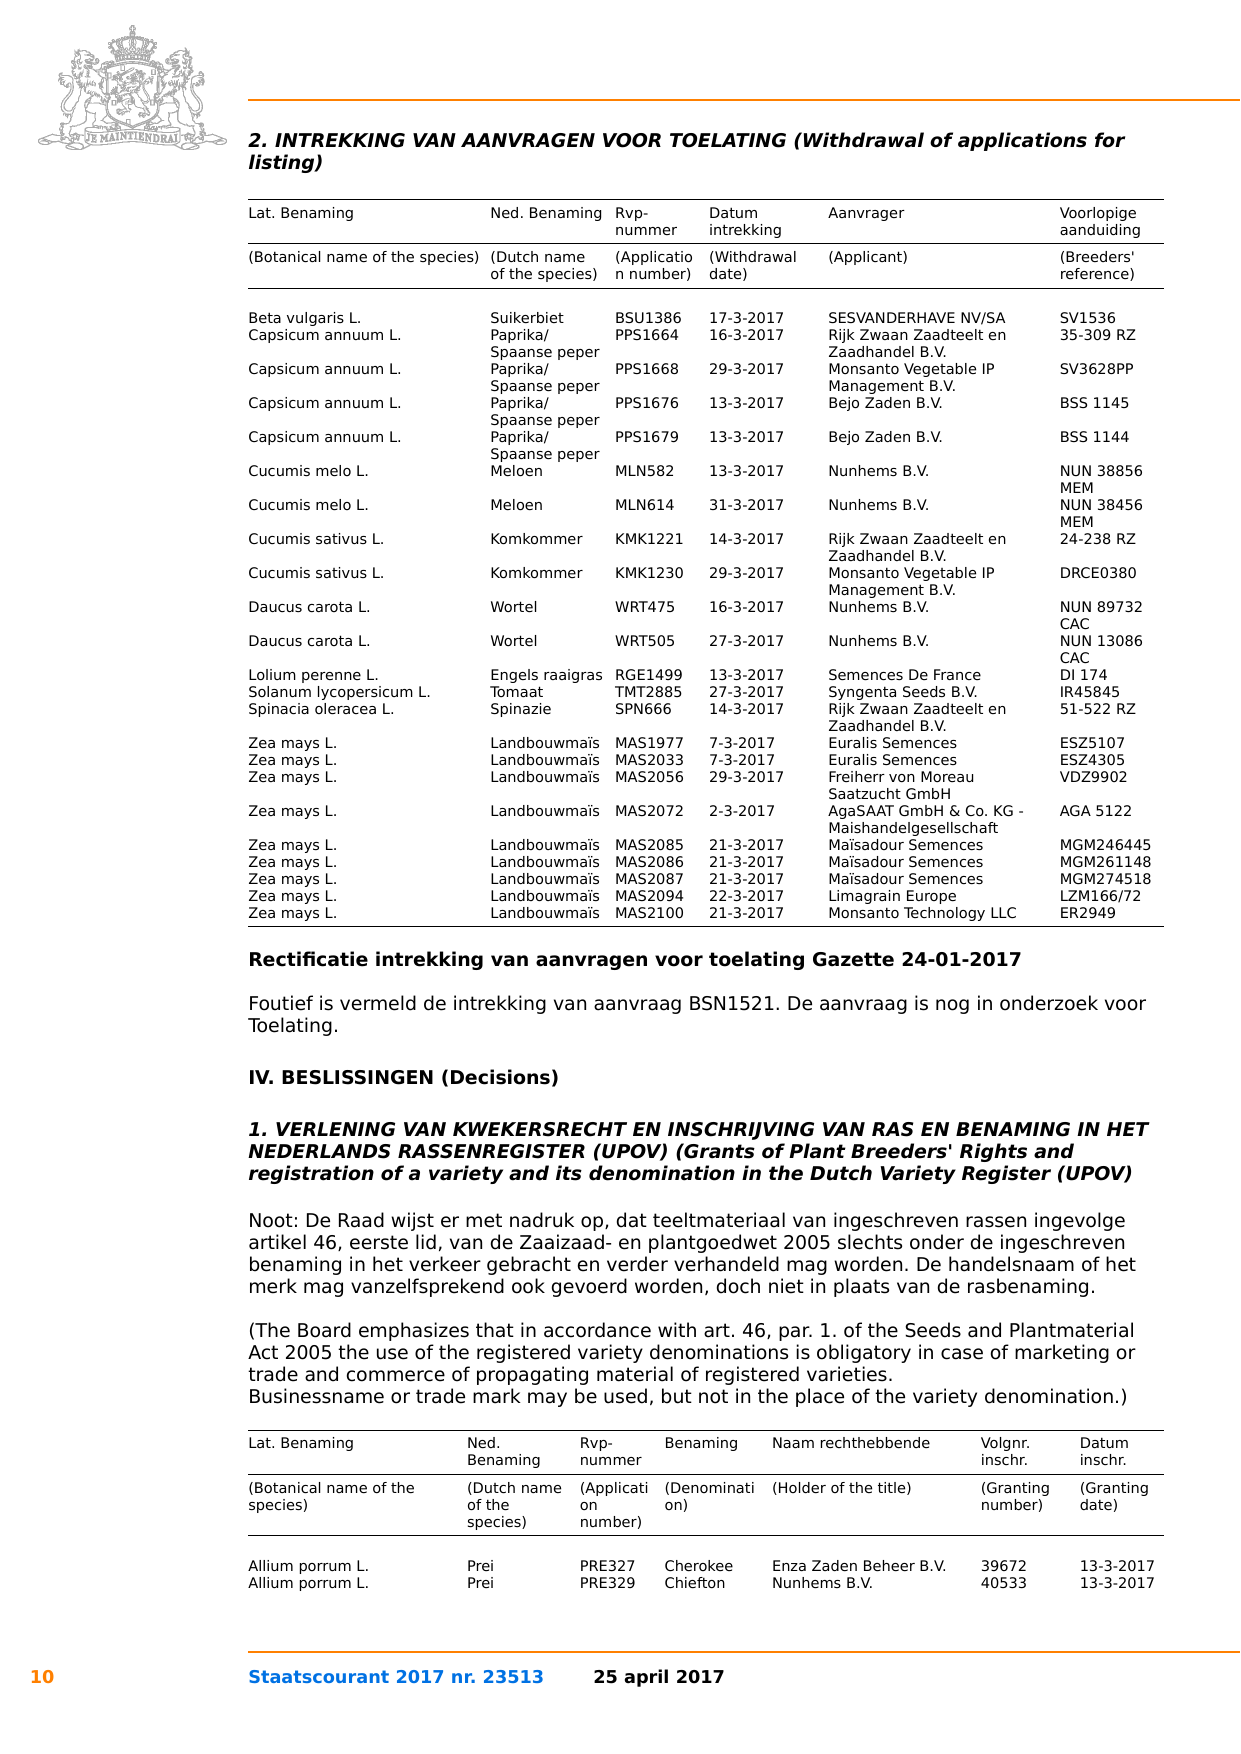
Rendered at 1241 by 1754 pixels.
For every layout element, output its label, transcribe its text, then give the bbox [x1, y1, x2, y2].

table_cell [484, 289, 609, 310]
table_cell 21-3-2017 [703, 854, 822, 871]
table_cell ER2949 [1054, 905, 1163, 926]
table_cell Monsanto Technology LLC [822, 905, 1053, 926]
table_cell Tomaat [484, 684, 609, 701]
table_cell DRCE0380 [1054, 565, 1163, 599]
table_cell TMT2885 [609, 684, 703, 701]
table_cell Euralis Semences [822, 735, 1053, 752]
table_cell 22-3-2017 [703, 888, 822, 904]
table_cell MAS2086 [609, 854, 703, 871]
table_cell Maïsadour Semences [822, 854, 1053, 871]
text Businessname or trade mark may be used, but not in the place of the variety denomination.) [248, 1386, 1163, 1408]
table_cell [975, 1536, 1074, 1558]
picture [38, 25, 227, 150]
table_cell Zea mays L. [248, 905, 484, 926]
table_cell Cherokee [658, 1558, 766, 1575]
table_header Rvp-nummer [609, 200, 703, 243]
table_header Ned. Benaming [461, 1431, 573, 1474]
table_cell Capsicum annuum L. [248, 327, 484, 361]
table_cell MGM246445 [1054, 837, 1163, 854]
text (The Board emphasizes that in accordance with art. 46, par. 1. of the Seeds and Plantmaterial Act 2005 the use of the registered variety denominations is obligatory in case of marketing or trade and commerce of propagating material of registered varieties. [248, 1320, 1163, 1386]
table_cell (Breeders' reference) [1054, 244, 1163, 288]
table_cell MAS2100 [609, 905, 703, 926]
table_cell Nunhems B.V. [822, 497, 1053, 531]
table_cell RGE1499 [609, 667, 703, 684]
table_header Benaming [658, 1431, 766, 1474]
table_cell SPN666 [609, 701, 703, 735]
table_cell 13-3-2017 [1074, 1575, 1163, 1592]
table_cell MGM261148 [1054, 854, 1163, 871]
table_header Ned. Benaming [484, 200, 609, 243]
table_cell 13-3-2017 [703, 667, 822, 684]
table_cell AGA 5122 [1054, 803, 1163, 837]
table_cell Solanum lycopersicum L. [248, 684, 484, 701]
table_cell (Dutch name of the species) [461, 1475, 573, 1535]
table_header Naam rechthebbende [766, 1431, 974, 1474]
table_cell Capsicum annuum L. [248, 395, 484, 429]
table_cell Cucumis melo L. [248, 497, 484, 531]
table_cell Zea mays L. [248, 803, 484, 837]
table_cell PRE327 [574, 1558, 658, 1575]
table_cell 27-3-2017 [703, 633, 822, 667]
table_cell 27-3-2017 [703, 684, 822, 701]
table_cell Paprika/Spaanse peper [484, 429, 609, 463]
table_cell Rijk Zwaan Zaadteelt en Zaadhandel B.V. [822, 531, 1053, 565]
table_cell 14-3-2017 [703, 701, 822, 735]
table_cell Rijk Zwaan Zaadteelt en Zaadhandel B.V. [822, 327, 1053, 361]
table_cell Nunhems B.V. [822, 633, 1053, 667]
table_cell (Application number) [574, 1475, 658, 1535]
table_cell (Denomination) [658, 1475, 766, 1535]
table_cell Enza Zaden Beheer B.V. [766, 1558, 974, 1575]
table_cell Landbouwmaïs [484, 735, 609, 752]
table_cell Freiherr von Moreau Saatzucht GmbH [822, 769, 1053, 803]
table_cell (Botanical name of the species) [248, 244, 484, 288]
table_cell 16-3-2017 [703, 327, 822, 361]
table_cell [574, 1536, 658, 1558]
table_cell SV1536 [1054, 310, 1163, 327]
table_cell Zea mays L. [248, 769, 484, 803]
table_cell 13-3-2017 [1074, 1558, 1163, 1575]
table_cell BSS 1144 [1054, 429, 1163, 463]
table_cell 51-522 RZ [1054, 701, 1163, 735]
table_header Volgnr. inschr. [975, 1431, 1074, 1474]
table_cell ESZ5107 [1054, 735, 1163, 752]
table_cell Euralis Semences [822, 752, 1053, 769]
table_cell (Holder of the title) [766, 1475, 974, 1535]
table_cell Beta vulgaris L. [248, 310, 484, 327]
table_cell Daucus carota L. [248, 599, 484, 633]
table_header Datum intrekking [703, 200, 822, 243]
text Foutief is vermeld de intrekking van aanvraag BSN1521. De aanvraag is nog in onderzoek voor Toelating. [248, 993, 1163, 1037]
table_cell PRE329 [574, 1575, 658, 1592]
table_cell 13-3-2017 [703, 395, 822, 429]
table_cell MAS2094 [609, 888, 703, 904]
table_cell 29-3-2017 [703, 565, 822, 599]
table_cell Zea mays L. [248, 888, 484, 904]
table_cell Monsanto Vegetable IP Management B.V. [822, 361, 1053, 395]
table_cell Bejo Zaden B.V. [822, 429, 1053, 463]
table_header Lat. Benaming [248, 200, 484, 243]
table_cell IR45845 [1054, 684, 1163, 701]
table_cell MAS2056 [609, 769, 703, 803]
table_cell [248, 1536, 461, 1558]
table_cell Nunhems B.V. [766, 1575, 974, 1592]
table_cell 40533 [975, 1575, 1074, 1592]
table_cell 29-3-2017 [703, 769, 822, 803]
table_cell 7-3-2017 [703, 752, 822, 769]
subtitle 1. VERLENING VAN KWEKERSRECHT EN INSCHRIJVING VAN RAS EN BENAMING IN HET NEDERLANDS RASSENREGISTER (UPOV) (Grants of Plant Breeders' Rights and registration of a variety and its denomination in the Dutch Variety Register (UPOV) [248, 1119, 1163, 1185]
table_cell DI 174 [1054, 667, 1163, 684]
table_cell PPS1668 [609, 361, 703, 395]
table_cell Landbouwmaïs [484, 769, 609, 803]
table_cell VDZ9902 [1054, 769, 1163, 803]
table_cell Zea mays L. [248, 735, 484, 752]
table_cell Capsicum annuum L. [248, 429, 484, 463]
table_cell 35-309 RZ [1054, 327, 1163, 361]
table_header Aanvrager [822, 200, 1053, 243]
table_cell BSU1386 [609, 310, 703, 327]
table_cell Meloen [484, 497, 609, 531]
table_cell BSS 1145 [1054, 395, 1163, 429]
table_cell Daucus carota L. [248, 633, 484, 667]
table_cell (Botanical name of the species) [248, 1475, 461, 1535]
table_cell (Granting number) [975, 1475, 1074, 1535]
table_cell (Applicant) [822, 244, 1053, 288]
table_cell Nunhems B.V. [822, 599, 1053, 633]
table_cell Lolium perenne L. [248, 667, 484, 684]
table_cell Allium porrum L. [248, 1575, 461, 1592]
table_cell (Withdrawal date) [703, 244, 822, 288]
table_cell Wortel [484, 633, 609, 667]
table_cell 13-3-2017 [703, 429, 822, 463]
table_cell Maïsadour Semences [822, 837, 1053, 854]
table_cell Monsanto Vegetable IP Management B.V. [822, 565, 1053, 599]
table_cell [703, 289, 822, 310]
table_cell Spinazie [484, 701, 609, 735]
table_cell 7-3-2017 [703, 735, 822, 752]
table_cell 24-238 RZ [1054, 531, 1163, 565]
table_cell MAS1977 [609, 735, 703, 752]
table_cell Wortel [484, 599, 609, 633]
table_cell [658, 1536, 766, 1558]
table_cell [248, 289, 484, 310]
subtitle IV. BESLISSINGEN (Decisions) [248, 1067, 1163, 1089]
table_cell 16-3-2017 [703, 599, 822, 633]
table_cell LZM166/72 [1054, 888, 1163, 904]
table_cell Landbouwmaïs [484, 803, 609, 837]
table_cell Engels raaigras [484, 667, 609, 684]
table_cell KMK1230 [609, 565, 703, 599]
table_cell [822, 289, 1053, 310]
table_cell 39672 [975, 1558, 1074, 1575]
table_cell Maïsadour Semences [822, 871, 1053, 888]
table_cell WRT505 [609, 633, 703, 667]
text Rectificatie intrekking van aanvragen voor toelating Gazette 24-01-2017 [248, 949, 1163, 971]
table_cell Nunhems B.V. [822, 463, 1053, 497]
table_cell NUN 38456 MEM [1054, 497, 1163, 531]
table_cell Landbouwmaïs [484, 837, 609, 854]
table_cell Semences De France [822, 667, 1053, 684]
table_cell ESZ4305 [1054, 752, 1163, 769]
table_cell Zea mays L. [248, 752, 484, 769]
table_cell SESVANDERHAVE NV/SA [822, 310, 1053, 327]
table_cell 21-3-2017 [703, 837, 822, 854]
table_cell Landbouwmaïs [484, 854, 609, 871]
table_cell (Dutch name of the species) [484, 244, 609, 288]
table_cell [1054, 289, 1163, 310]
subtitle 2. INTREKKING VAN AANVRAGEN VOOR TOELATING (Withdrawal of applications for listing) [248, 130, 1163, 174]
table_cell [461, 1536, 573, 1558]
table_cell [609, 289, 703, 310]
table_cell [1074, 1536, 1163, 1558]
table_cell 21-3-2017 [703, 871, 822, 888]
table_cell KMK1221 [609, 531, 703, 565]
table_cell Spinacia oleracea L. [248, 701, 484, 735]
table_cell PPS1679 [609, 429, 703, 463]
table_cell Komkommer [484, 531, 609, 565]
table_cell NUN 13086 CAC [1054, 633, 1163, 667]
table_cell (Granting date) [1074, 1475, 1163, 1535]
table_cell Bejo Zaden B.V. [822, 395, 1053, 429]
table_cell WRT475 [609, 599, 703, 633]
table_cell Paprika/Spaanse peper [484, 361, 609, 395]
table_cell Allium porrum L. [248, 1558, 461, 1575]
table_cell MAS2087 [609, 871, 703, 888]
table_cell PPS1676 [609, 395, 703, 429]
table_cell MAS2085 [609, 837, 703, 854]
table_header Rvp-nummer [574, 1431, 658, 1474]
table_cell Rijk Zwaan Zaadteelt en Zaadhandel B.V. [822, 701, 1053, 735]
table_cell 2-3-2017 [703, 803, 822, 837]
table_cell Prei [461, 1558, 573, 1575]
table_cell Cucumis sativus L. [248, 531, 484, 565]
table_cell Landbouwmaïs [484, 888, 609, 904]
table_cell NUN 89732 CAC [1054, 599, 1163, 633]
table_cell MAS2072 [609, 803, 703, 837]
table_cell SV3628PP [1054, 361, 1163, 395]
text Noot: De Raad wijst er met nadruk op, dat teeltmateriaal van ingeschreven rassen ingevolge artikel 46, eerste lid, van de Zaaizaad- en plantgoedwet 2005 slechts onder de ingeschreven benaming in het verkeer gebracht en verder verhandeld mag worden. De handelsnaam of het merk mag vanzelfsprekend ook gevoerd worden, doch niet in plaats van de rasbenaming. [248, 1210, 1163, 1298]
table_cell Capsicum annuum L. [248, 361, 484, 395]
table_cell Cucumis sativus L. [248, 565, 484, 599]
table_header Lat. Benaming [248, 1431, 461, 1474]
table_cell MAS2033 [609, 752, 703, 769]
table_cell 29-3-2017 [703, 361, 822, 395]
table_cell Suikerbiet [484, 310, 609, 327]
table_cell MLN614 [609, 497, 703, 531]
table_cell PPS1664 [609, 327, 703, 361]
table_cell 21-3-2017 [703, 905, 822, 926]
table_cell Paprika/Spaanse peper [484, 395, 609, 429]
table_cell Komkommer [484, 565, 609, 599]
table_cell Syngenta Seeds B.V. [822, 684, 1053, 701]
table_cell Chiefton [658, 1575, 766, 1592]
table_cell MLN582 [609, 463, 703, 497]
table_cell 14-3-2017 [703, 531, 822, 565]
table_header Datum inschr. [1074, 1431, 1163, 1474]
table_cell Paprika/Spaanse peper [484, 327, 609, 361]
table_cell Zea mays L. [248, 871, 484, 888]
table_cell Cucumis melo L. [248, 463, 484, 497]
table_cell 31-3-2017 [703, 497, 822, 531]
table_cell Landbouwmaïs [484, 871, 609, 888]
table_cell Prei [461, 1575, 573, 1592]
table_cell Limagrain Europe [822, 888, 1053, 904]
table_cell Landbouwmaïs [484, 752, 609, 769]
table_cell 17-3-2017 [703, 310, 822, 327]
table_cell AgaSAAT GmbH & Co. KG - Maishandelgesellschaft [822, 803, 1053, 837]
table_cell Zea mays L. [248, 854, 484, 871]
table_header Voorlopige aanduiding [1054, 200, 1163, 243]
table_cell 13-3-2017 [703, 463, 822, 497]
table_cell Zea mays L. [248, 837, 484, 854]
table_cell MGM274518 [1054, 871, 1163, 888]
table_cell Meloen [484, 463, 609, 497]
table_cell (Application number) [609, 244, 703, 288]
table_cell Landbouwmaïs [484, 905, 609, 926]
table_cell [766, 1536, 974, 1558]
table_cell NUN 38856 MEM [1054, 463, 1163, 497]
